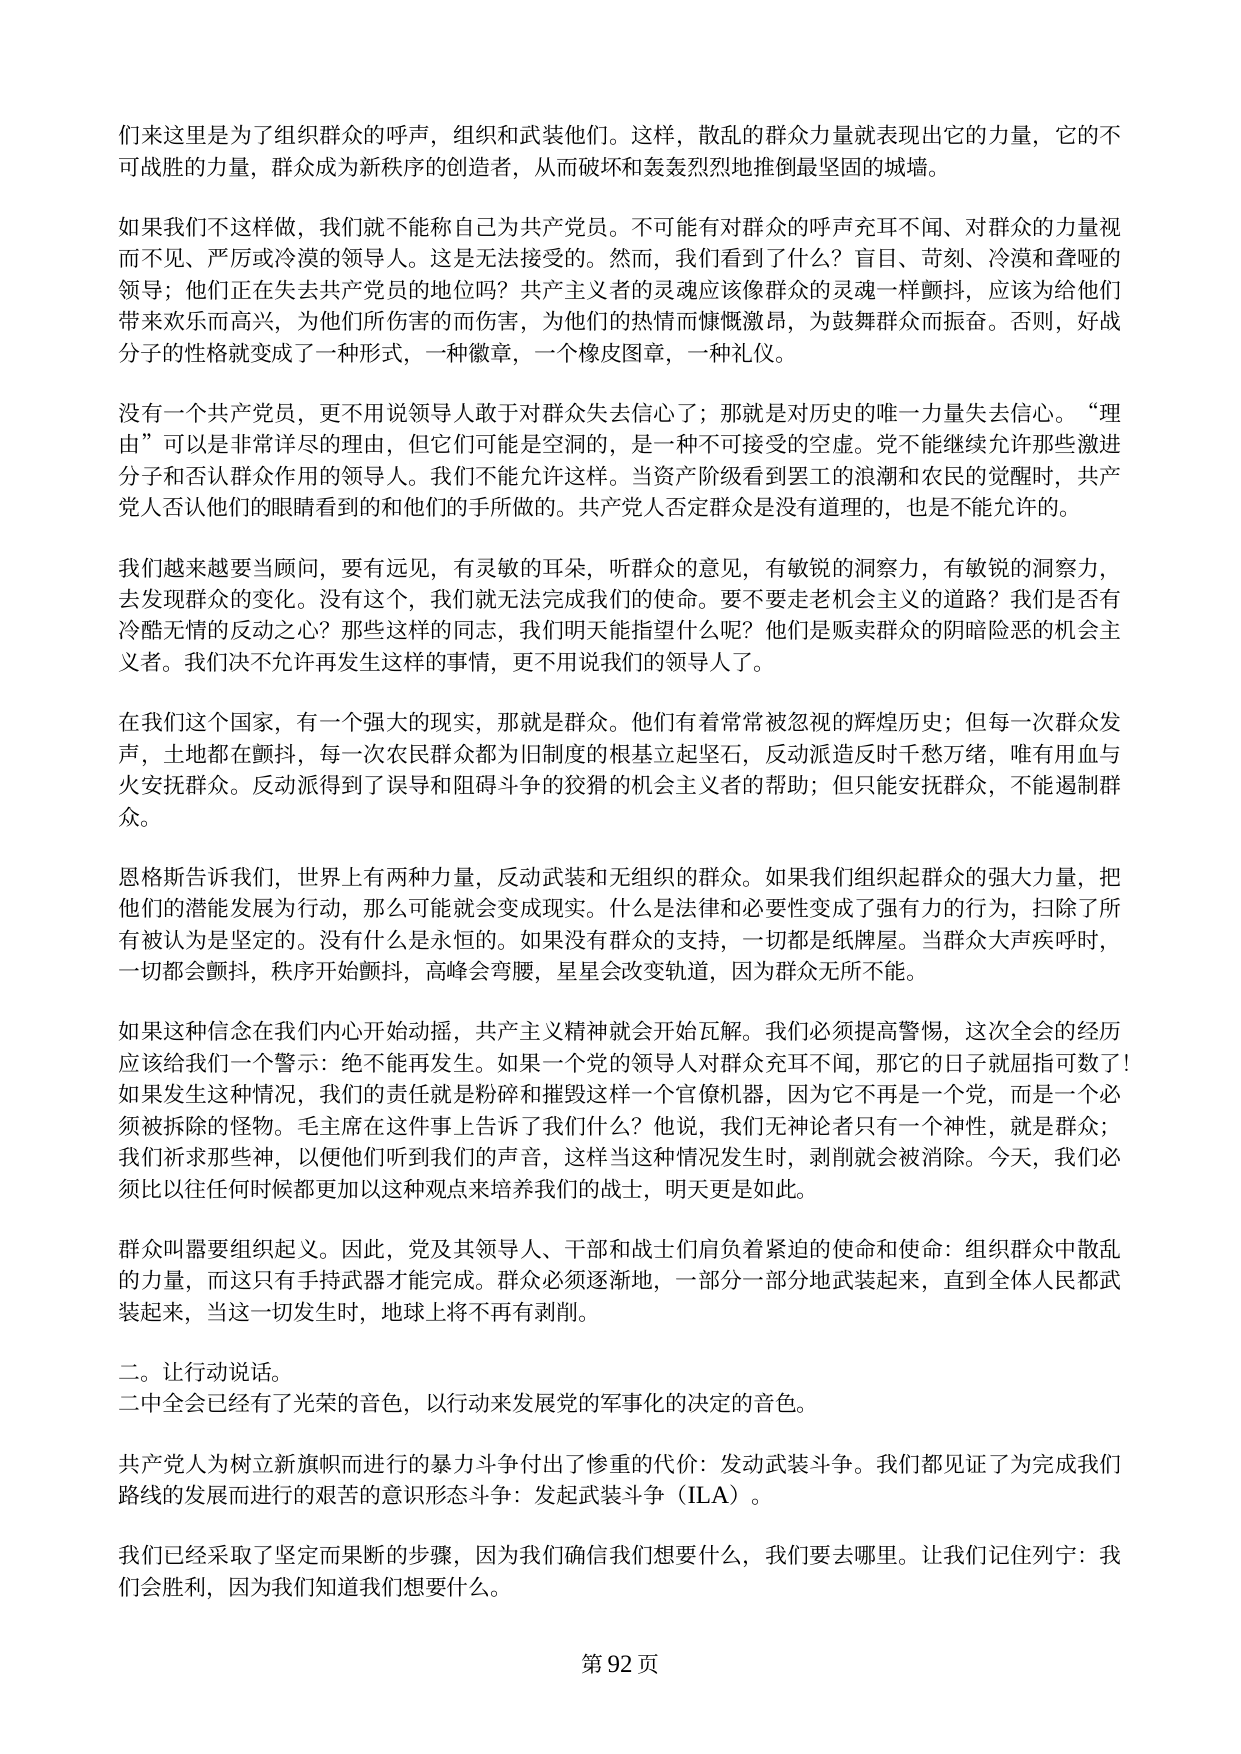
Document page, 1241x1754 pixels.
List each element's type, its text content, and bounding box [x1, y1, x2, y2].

text 在我们这个国家，有一个强大的现实，那就是群众。他们有着常常被忽视的辉煌历史；但每一次群众发声，土地都在颤抖，每一次农民群众都为旧制度的根基立起坚石，反动派造反时千愁万绪，唯有用血与火安抚群众。反动派得到了误导和阻碍斗争的狡猾的机会主义者的帮助；但只能安抚群众，不能遏制群众。 [118, 705, 1122, 831]
text 如果这种信念在我们内心开始动摇，共产主义精神就会开始瓦解。我们必须提高警惕，这次全会的经历应该给我们一个警示：绝不能再发生。如果一个党的领导人对群众充耳不闻，那它的日子就屈指可数了！如果发生这种情况，我们的责任就是粉碎和摧毁这样一个官僚机器，因为它不再是一个党，而是一个必须被拆除的怪物。毛主席在这件事上告诉了我们什么？他说，我们无神论者只有一个神性，就是群众；我们祈求那些神，以便他们听到我们的声音，这样当这种情况发生时，剥削就会被消除。今天，我们必须比以往任何时候都更加以这种观点来培养我们的战士，明天更是如此。 [118, 1014, 1122, 1203]
text 如果我们不这样做，我们就不能称自己为共产党员。不可能有对群众的呼声充耳不闻、对群众的力量视而不见、严厉或冷漠的领导人。这是无法接受的。然而，我们看到了什么？盲目、苛刻、冷漠和聋哑的领导；他们正在失去共产党员的地位吗？共产主义者的灵魂应该像群众的灵魂一样颤抖，应该为给他们带来欢乐而高兴，为他们所伤害的而伤害，为他们的热情而慷慨激昂，为鼓舞群众而振奋。否则，好战分子的性格就变成了一种形式，一种徽章，一个橡皮图章，一种礼仪。 [118, 210, 1122, 367]
text 二中全会已经有了光荣的音色，以行动来发展党的军事化的决定的音色。 [118, 1387, 1122, 1418]
text 二。让行动说话。 [118, 1355, 1122, 1387]
text 没有一个共产党员，更不用说领导人敢于对群众失去信心了；那就是对历史的唯一力量失去信心。“理由”可以是非常详尽的理由，但它们可能是空洞的，是一种不可接受的空虚。党不能继续允许那些激进分子和否认群众作用的领导人。我们不能允许这样。当资产阶级看到罢工的浪潮和农民的觉醒时，共产党人否认他们的眼睛看到的和他们的手所做的。共产党人否定群众是没有道理的，也是不能允许的。 [118, 396, 1122, 522]
text 我们越来越要当顾问，要有远见，有灵敏的耳朵，听群众的意见，有敏锐的洞察力，有敏锐的洞察力，去发现群众的变化。没有这个，我们就无法完成我们的使命。要不要走老机会主义的道路？我们是否有冷酷无情的反动之心？那些这样的同志，我们明天能指望什么呢？他们是贩卖群众的阴暗险恶的机会主义者。我们决不允许再发生这样的事情，更不用说我们的领导人了。 [118, 551, 1122, 677]
text 群众叫嚣要组织起义。因此，党及其领导人、干部和战士们肩负着紧迫的使命和使命：组织群众中散乱的力量，而这只有手持武器才能完成。群众必须逐渐地，一部分一部分地武装起来，直到全体人民都武装起来，当这一切发生时，地球上将不再有剥削。 [118, 1232, 1122, 1326]
text 共产党人为树立新旗帜而进行的暴力斗争付出了惨重的代价：发动武装斗争。我们都见证了为完成我们路线的发展而进行的艰苦的意识形态斗争：发起武装斗争（ILA）。 [118, 1447, 1122, 1510]
text 们来这里是为了组织群众的呼声，组织和武装他们。这样，散乱的群众力量就表现出它的力量，它的不可战胜的力量，群众成为新秩序的创造者，从而破坏和轰轰烈烈地推倒最坚固的城墙。 [118, 118, 1122, 181]
text 我们已经采取了坚定而果断的步骤，因为我们确信我们想要什么，我们要去哪里。让我们记住列宁：我们会胜利，因为我们知道我们想要什么。 [118, 1538, 1122, 1601]
text 恩格斯告诉我们，世界上有两种力量，反动武装和无组织的群众。如果我们组织起群众的强大力量，把他们的潜能发展为行动，那么可能就会变成现实。什么是法律和必要性变成了强有力的行为，扫除了所有被认为是坚定的。没有什么是永恒的。如果没有群众的支持，一切都是纸牌屋。当群众大声疾呼时，一切都会颤抖，秩序开始颤抖，高峰会弯腰，星星会改变轨道，因为群众无所不能。 [118, 860, 1122, 986]
